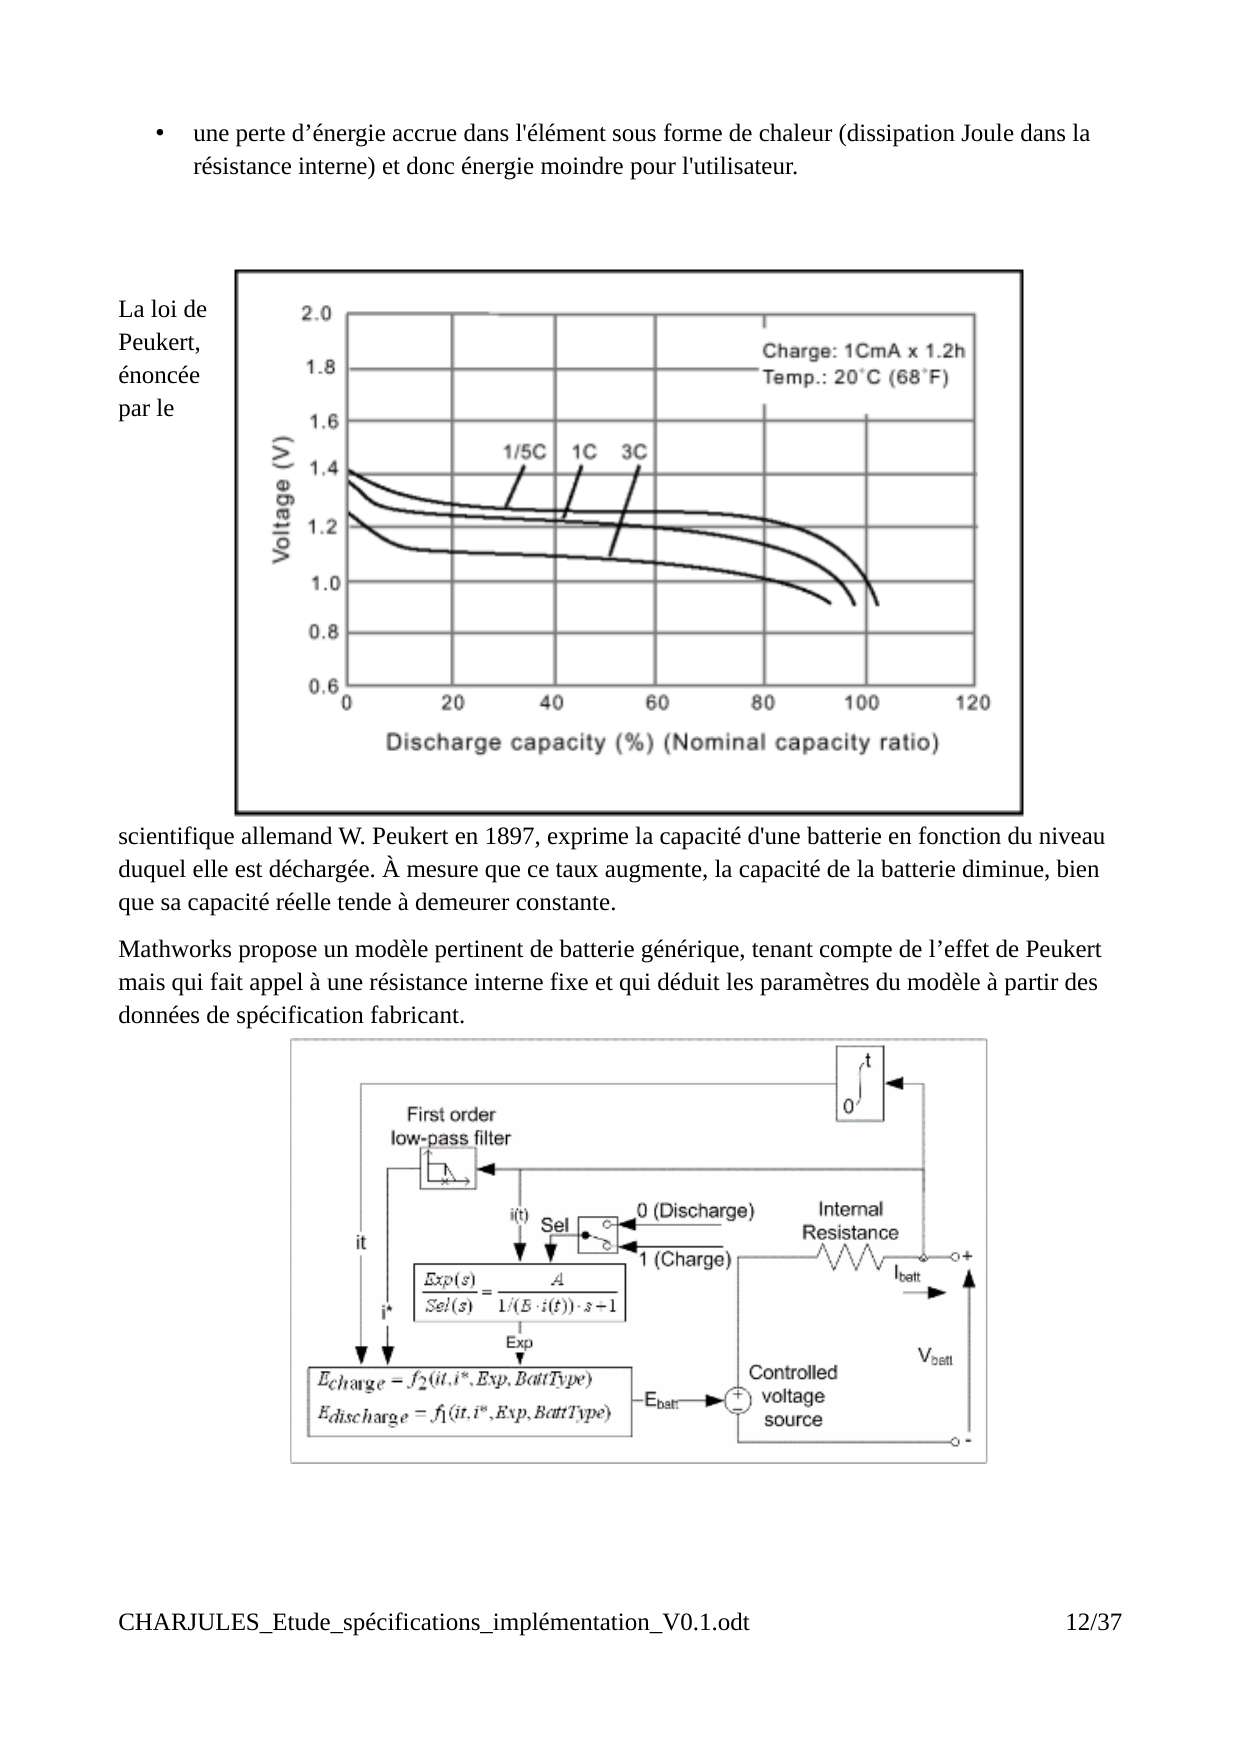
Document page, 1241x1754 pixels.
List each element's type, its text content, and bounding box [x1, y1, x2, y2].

text Mathworks propose un modèle pertinent de batterie générique, tenant compte de l’effet de Peukert mais qui fait appel à une résistance interne fixe et qui déduit les paramètres du modèle à partir des données de spécification fabricant. [118, 934, 1122, 1029]
text La loi de Peukert, énoncée par le scientifique allemand W. Peukert en 1897, exprime la capacité d'une batterie en fonction du niveau duquel elle est déchargée. À mesure que ce taux augmente, la capacité de la batterie diminue, bien que sa capacité réelle tende à demeurer constante. [118, 821, 1122, 916]
picture [229, 265, 1029, 821]
list une perte d’énergie accrue dans l'élément sous forme de chaleur (dissipation Joule dans la résistance interne) et donc énergie moindre pour l'utilisateur. [156, 118, 1122, 180]
picture [290, 1038, 988, 1464]
